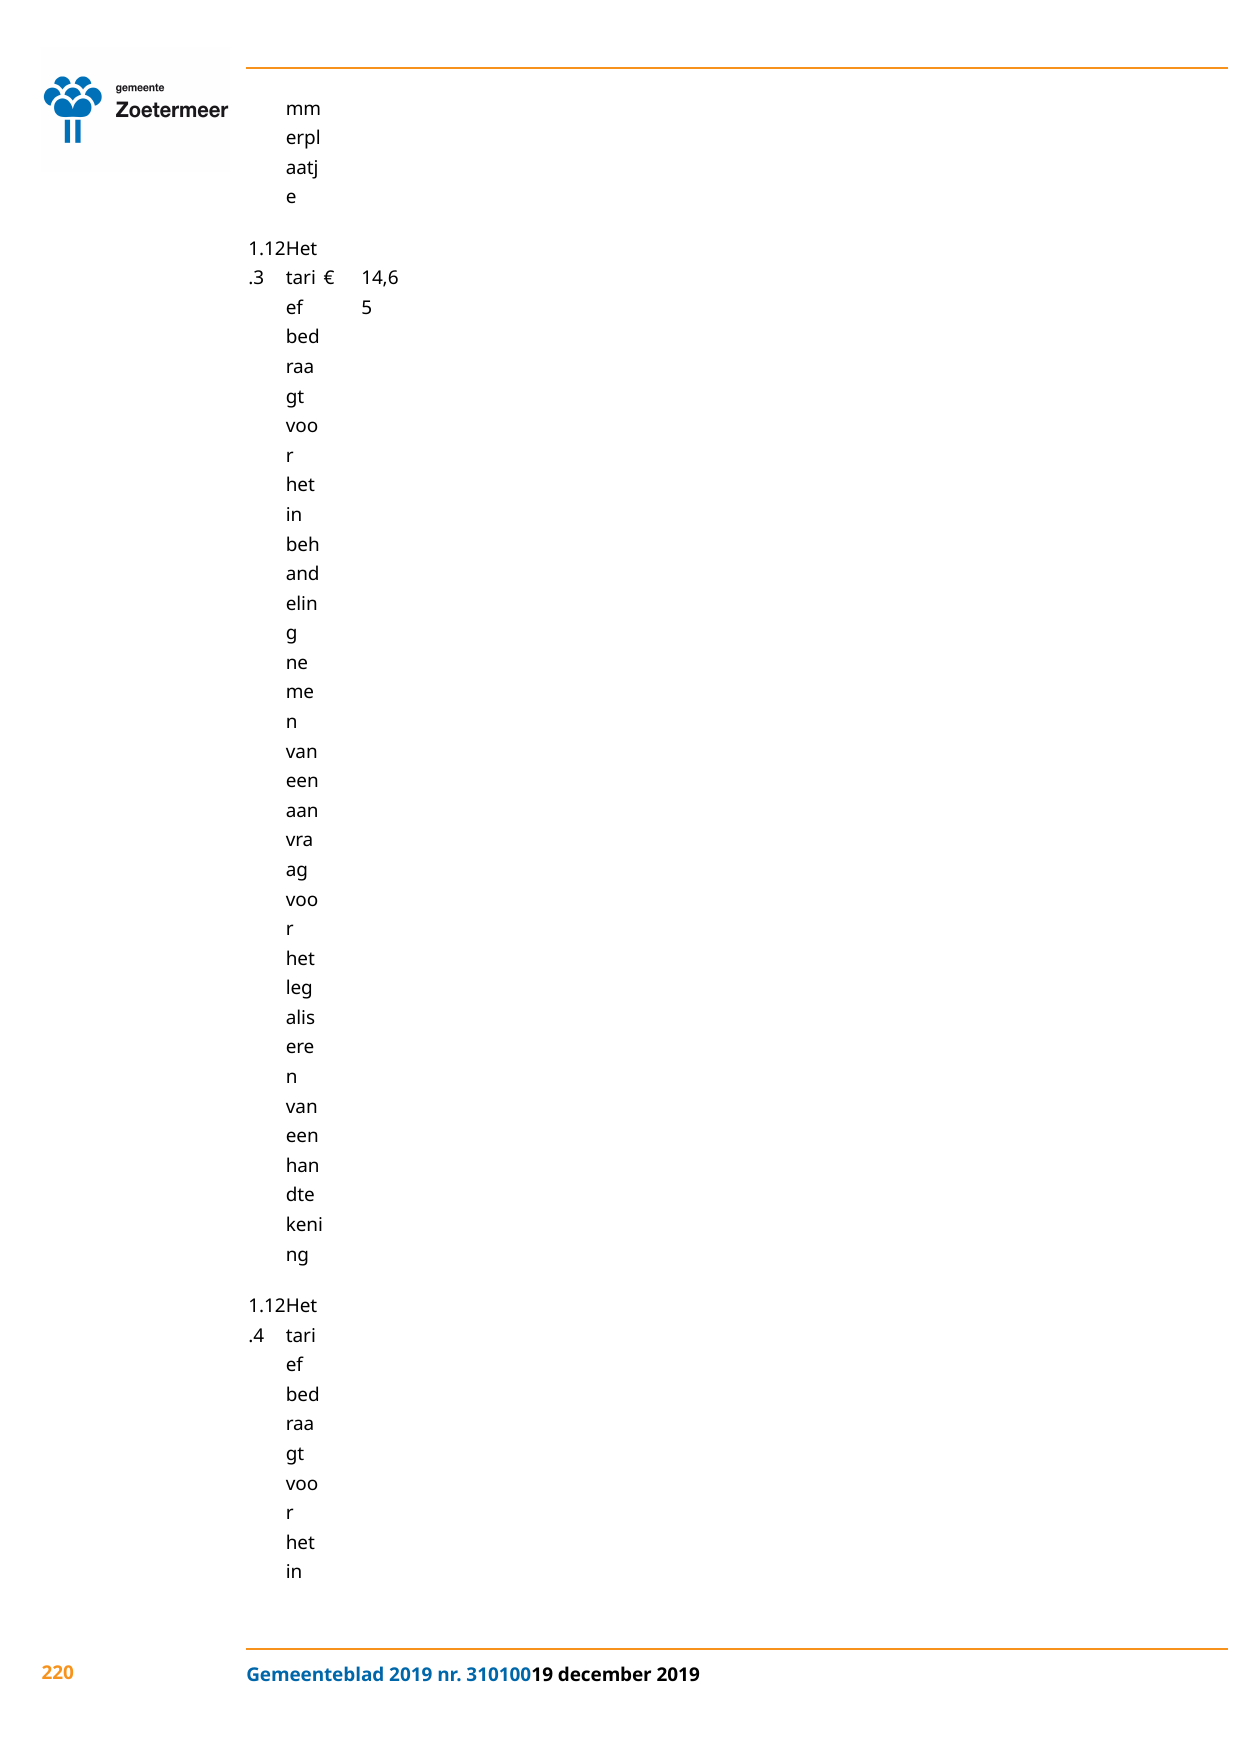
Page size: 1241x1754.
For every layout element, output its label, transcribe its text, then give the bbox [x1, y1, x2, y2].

table_cell [323, 95, 361, 209]
table_cell [248, 95, 286, 209]
table_cell [361, 1267, 398, 1292]
table_cell [248, 209, 286, 235]
table_cell [361, 95, 398, 209]
table_cell [248, 1267, 286, 1292]
table_cell [323, 209, 361, 235]
table_cell [361, 209, 398, 235]
table_cell [361, 1292, 398, 1584]
table_cell [286, 1267, 323, 1292]
table_cell 1.12.3 [248, 235, 286, 1267]
table_cell mmerplaatje [286, 95, 323, 209]
table_cell € [323, 235, 361, 1267]
table_cell [323, 1267, 361, 1292]
table_cell Het tarief bedraagt voor het in behandeling nemen van een aanvraag voor het legaliseren van een handtekening [286, 235, 323, 1267]
table_cell 1.12.4 [248, 1292, 286, 1584]
table_cell [323, 1292, 361, 1584]
table_cell [286, 209, 323, 235]
table_cell Het tarief bedraagt voor het in [286, 1292, 323, 1584]
table_cell 14,65 [361, 235, 398, 1267]
picture [41, 47, 231, 172]
